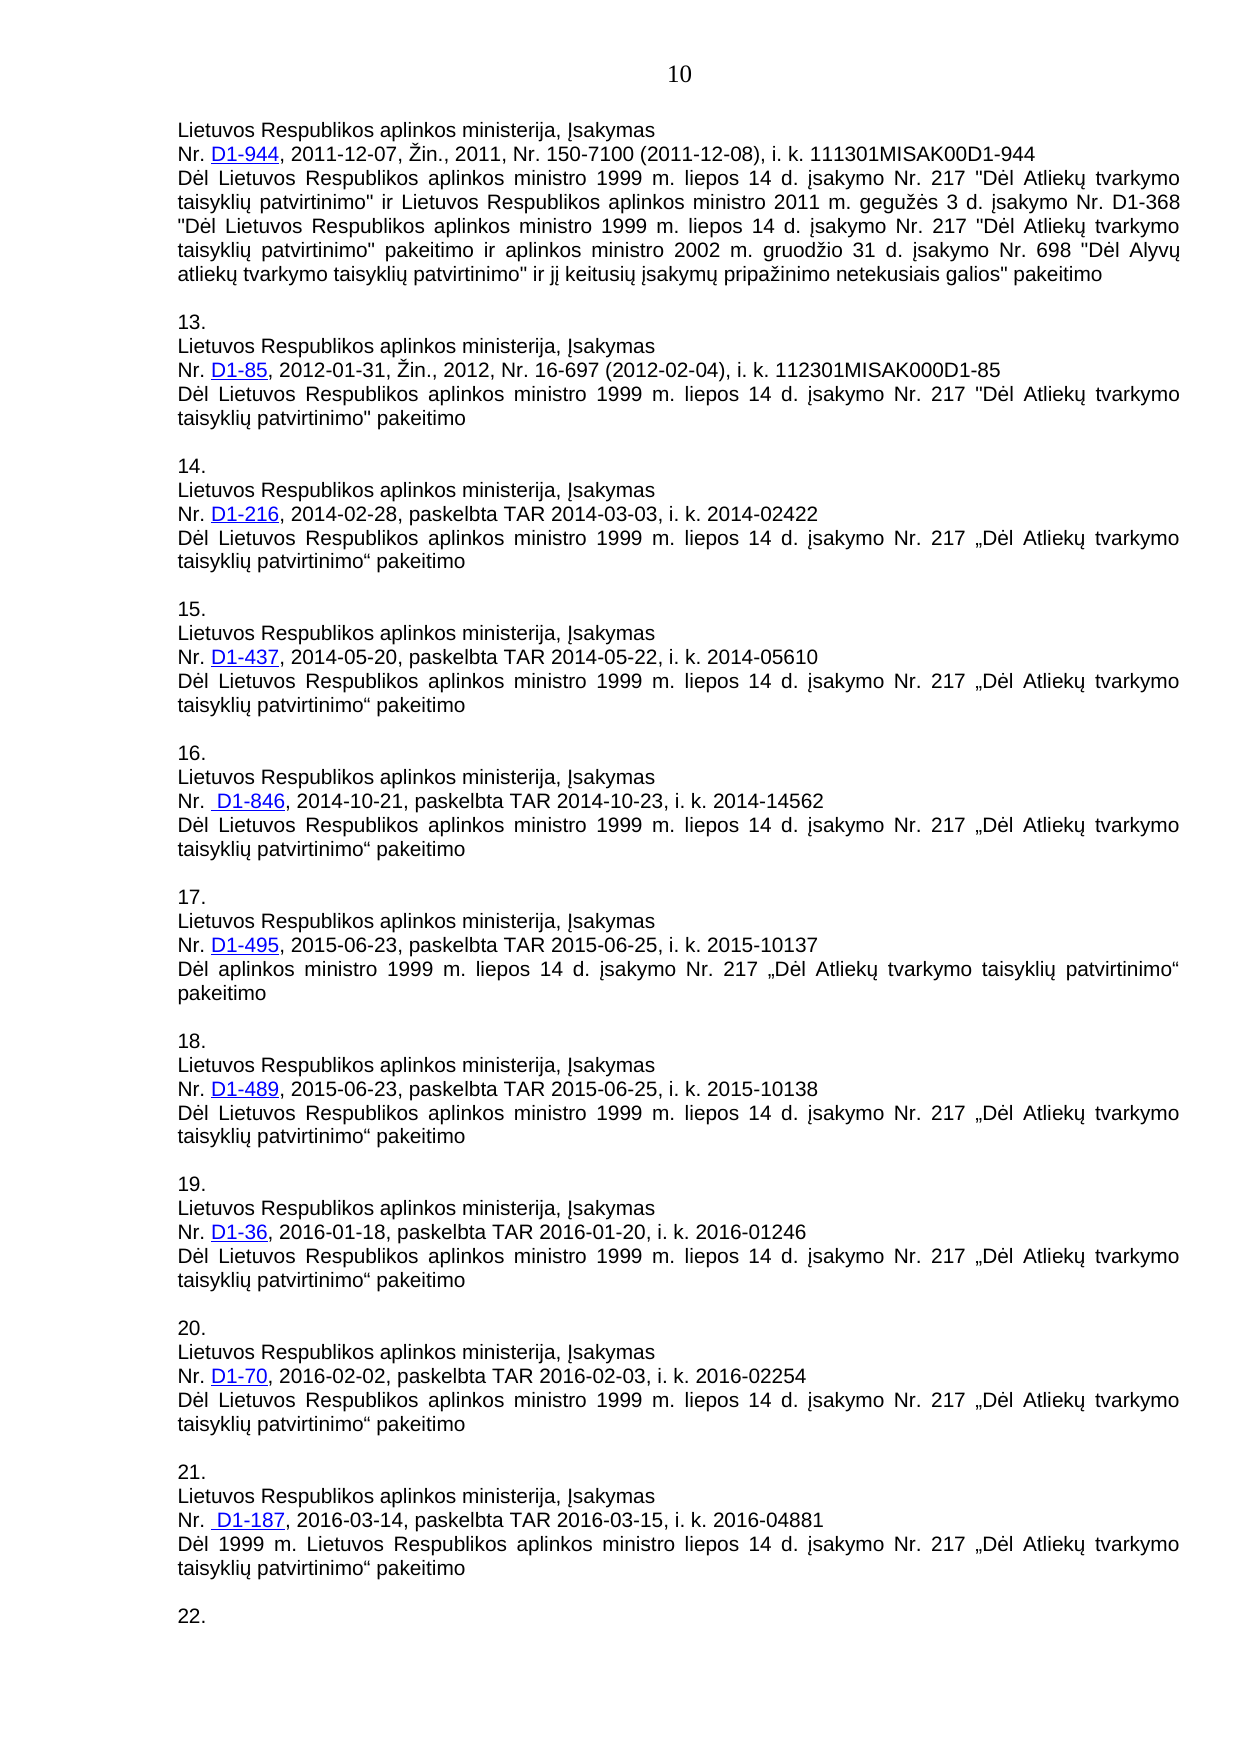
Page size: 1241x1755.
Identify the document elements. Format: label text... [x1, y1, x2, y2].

text Lietuvos Respublikos aplinkos ministerija, Įsakymas [177, 1484, 1181, 1508]
text Dėl Lietuvos Respublikos aplinkos ministro 1999 m. liepos 14 d. įsakymo Nr. 217 „Dėl Atliekų tvarkymo taisyklių patvirtinimo“ pakeitimo [177, 813, 1181, 861]
text Nr. D1-846, 2014-10-21, paskelbta TAR 2014-10-23, i. k. 2014-14562 [177, 789, 1181, 813]
text Nr. D1-216, 2014-02-28, paskelbta TAR 2014-03-03, i. k. 2014-02422 [177, 501, 1181, 525]
text 13. [177, 310, 1181, 334]
text Dėl Lietuvos Respublikos aplinkos ministro 1999 m. liepos 14 d. įsakymo Nr. 217 „Dėl Atliekų tvarkymo taisyklių patvirtinimo“ pakeitimo [177, 525, 1181, 573]
text Lietuvos Respublikos aplinkos ministerija, Įsakymas [177, 621, 1181, 645]
text Dėl Lietuvos Respublikos aplinkos ministro 1999 m. liepos 14 d. įsakymo Nr. 217 „Dėl Atliekų tvarkymo taisyklių patvirtinimo“ pakeitimo [177, 669, 1181, 717]
text Dėl aplinkos ministro 1999 m. liepos 14 d. įsakymo Nr. 217 „Dėl Atliekų tvarkymo taisyklių patvirtinimo“ pakeitimo [177, 957, 1181, 1004]
text Dėl Lietuvos Respublikos aplinkos ministro 1999 m. liepos 14 d. įsakymo Nr. 217 "Dėl Atliekų tvarkymo taisyklių patvirtinimo" pakeitimo [177, 382, 1181, 429]
text 14. [177, 453, 1181, 477]
text Nr. D1-70, 2016-02-02, paskelbta TAR 2016-02-03, i. k. 2016-02254 [177, 1364, 1181, 1388]
text Dėl Lietuvos Respublikos aplinkos ministro 1999 m. liepos 14 d. įsakymo Nr. 217 "Dėl Atliekų tvarkymo taisyklių patvirtinimo" ir Lietuvos Respublikos aplinkos ministro 2011 m. gegužės 3 d. įsakymo Nr. D1-368 "Dėl Lietuvos Respublikos aplinkos ministro 1999 m. liepos 14 d. įsakymo Nr. 217 "Dėl Atliekų tvarkymo taisyklių patvirtinimo" pakeitimo ir aplinkos ministro 2002 m. gruodžio 31 d. įsakymo Nr. 698 "Dėl Alyvų atliekų tvarkymo taisyklių patvirtinimo" ir jį keitusių įsakymų pripažinimo netekusiais galios" pakeitimo [177, 166, 1181, 286]
text 17. [177, 885, 1181, 909]
text Nr. D1-36, 2016-01-18, paskelbta TAR 2016-01-20, i. k. 2016-01246 [177, 1220, 1181, 1244]
text Nr. D1-495, 2015-06-23, paskelbta TAR 2015-06-25, i. k. 2015-10137 [177, 933, 1181, 957]
text 20. [177, 1316, 1181, 1340]
text Nr. D1-489, 2015-06-23, paskelbta TAR 2015-06-25, i. k. 2015-10138 [177, 1076, 1181, 1100]
text Nr. D1-437, 2014-05-20, paskelbta TAR 2014-05-22, i. k. 2014-05610 [177, 645, 1181, 669]
text Lietuvos Respublikos aplinkos ministerija, Įsakymas [177, 118, 1181, 142]
text Lietuvos Respublikos aplinkos ministerija, Įsakymas [177, 334, 1181, 358]
text 18. [177, 1028, 1181, 1052]
text Lietuvos Respublikos aplinkos ministerija, Įsakymas [177, 477, 1181, 501]
text Lietuvos Respublikos aplinkos ministerija, Įsakymas [177, 765, 1181, 789]
text 15. [177, 597, 1181, 621]
text Nr. D1-187, 2016-03-14, paskelbta TAR 2016-03-15, i. k. 2016-04881 [177, 1508, 1181, 1532]
text Lietuvos Respublikos aplinkos ministerija, Įsakymas [177, 1196, 1181, 1220]
text Dėl 1999 m. Lietuvos Respublikos aplinkos ministro liepos 14 d. įsakymo Nr. 217 „Dėl Atliekų tvarkymo taisyklių patvirtinimo“ pakeitimo [177, 1532, 1181, 1579]
text Dėl Lietuvos Respublikos aplinkos ministro 1999 m. liepos 14 d. įsakymo Nr. 217 „Dėl Atliekų tvarkymo taisyklių patvirtinimo“ pakeitimo [177, 1244, 1181, 1292]
text Nr. D1-944, 2011-12-07, Žin., 2011, Nr. 150-7100 (2011-12-08), i. k. 111301MISAK00D1-944 [177, 142, 1181, 166]
text Lietuvos Respublikos aplinkos ministerija, Įsakymas [177, 909, 1181, 933]
text 22. [177, 1603, 1181, 1627]
text Dėl Lietuvos Respublikos aplinkos ministro 1999 m. liepos 14 d. įsakymo Nr. 217 „Dėl Atliekų tvarkymo taisyklių patvirtinimo“ pakeitimo [177, 1100, 1181, 1148]
text 21. [177, 1460, 1181, 1484]
text Nr. D1-85, 2012-01-31, Žin., 2012, Nr. 16-697 (2012-02-04), i. k. 112301MISAK000D1-85 [177, 358, 1181, 382]
text 19. [177, 1172, 1181, 1196]
text Dėl Lietuvos Respublikos aplinkos ministro 1999 m. liepos 14 d. įsakymo Nr. 217 „Dėl Atliekų tvarkymo taisyklių patvirtinimo“ pakeitimo [177, 1388, 1181, 1436]
text 16. [177, 741, 1181, 765]
text Lietuvos Respublikos aplinkos ministerija, Įsakymas [177, 1340, 1181, 1364]
text Lietuvos Respublikos aplinkos ministerija, Įsakymas [177, 1052, 1181, 1076]
